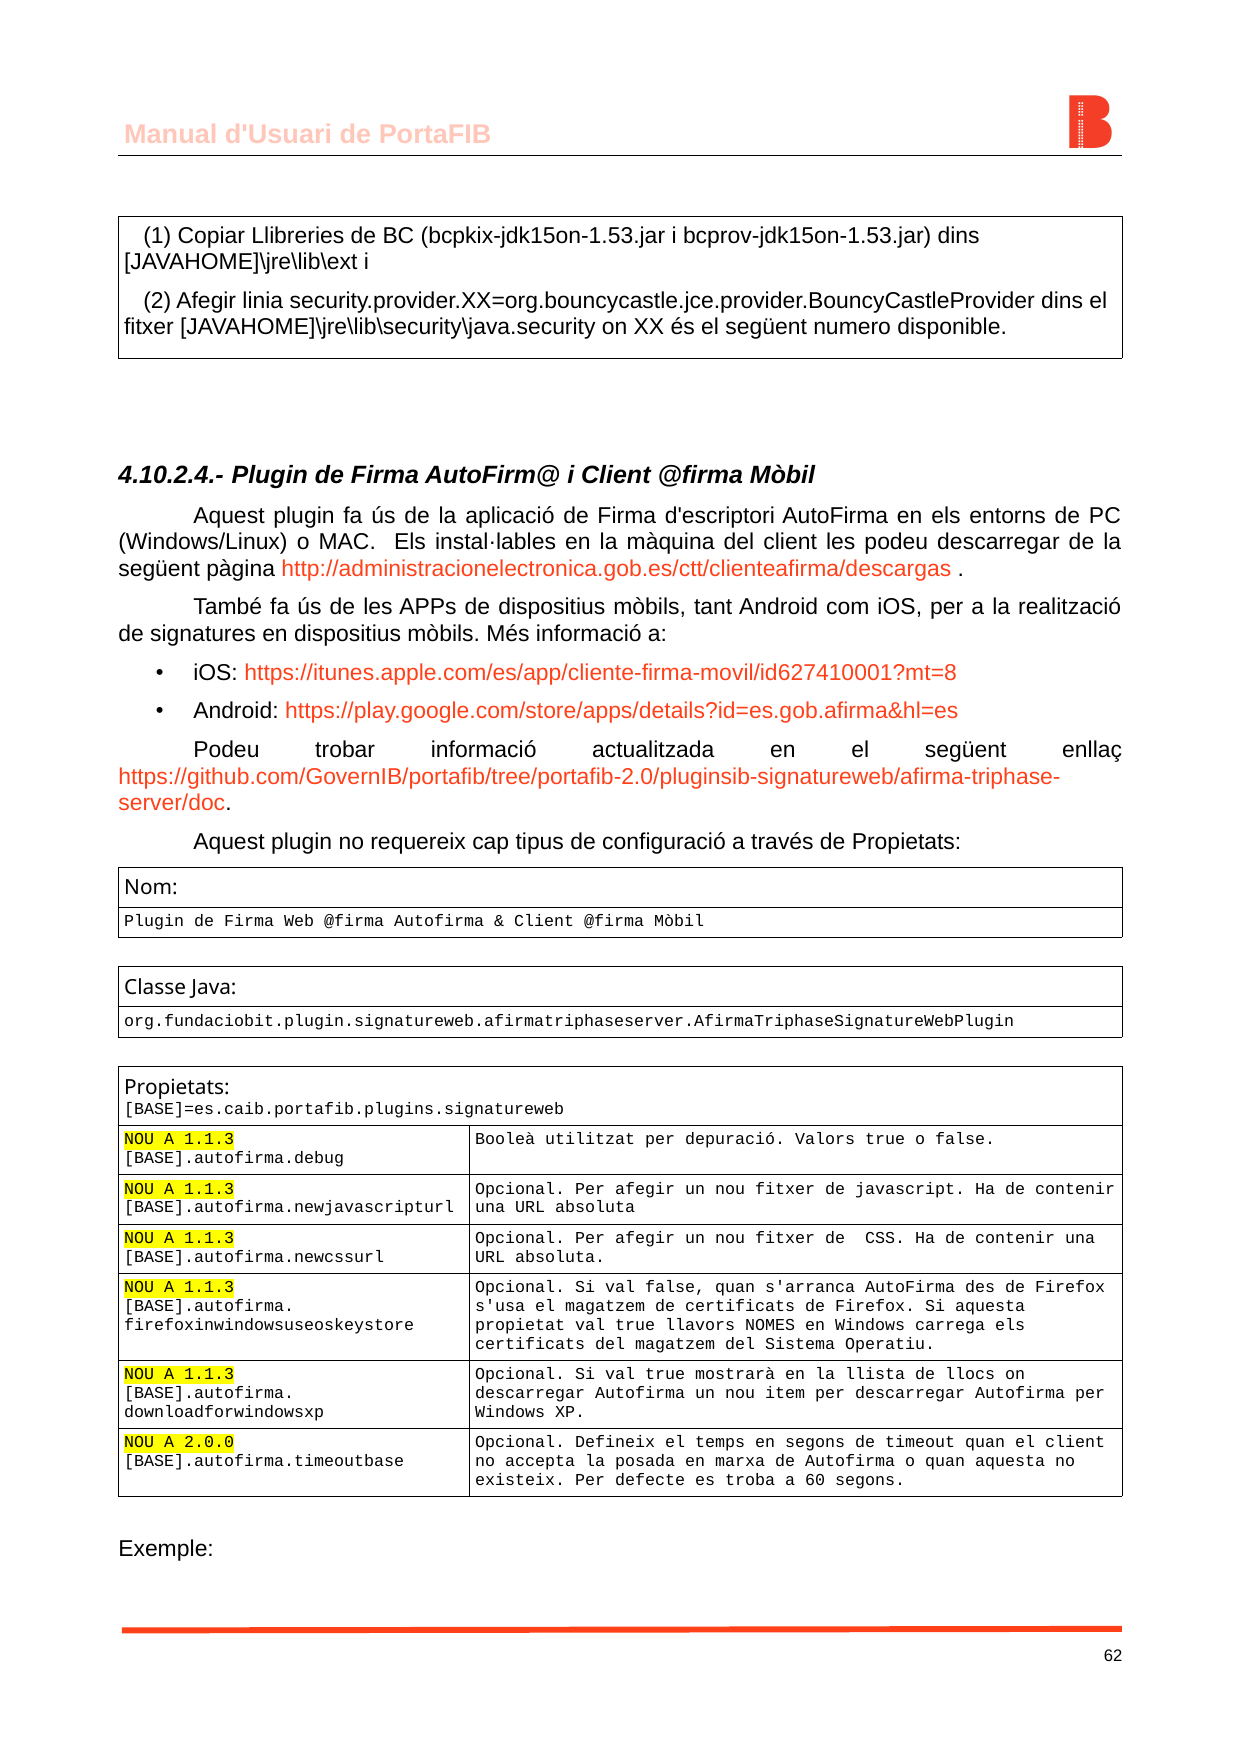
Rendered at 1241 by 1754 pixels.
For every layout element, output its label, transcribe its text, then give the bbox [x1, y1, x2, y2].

table_cell Opcional. Per afegir un nou fitxer de CSS. Ha de contenir una URL absoluta. [470, 1225, 1122, 1273]
table_cell NOU A 2.0.0 [BASE].autofirma.timeoutbase [119, 1429, 469, 1496]
table_cell Booleà utilitzat per depuració. Valors true o false. [470, 1126, 1122, 1174]
table_cell Opcional. Si val true mostrarà en la llista de llocs on descarregar Autofirma un nou item per descarregar Autofirma per Windows XP. [470, 1361, 1122, 1428]
text Aquest plugin fa ús de la aplicació de Firma d'escriptori AutoFirma en els entorns de PC (Windows/Linux) o MAC. Els instal·lables en la màquina del client les podeu descarregar de la següent pàgina http://administracionelectronica.gob.es/ctt/clienteafirma/descargas . [118, 502, 1122, 581]
table_cell NOU A 1.1.3 [BASE].autofirma.debug [119, 1126, 469, 1174]
text També fa ús de les APPs de dispositius mòbils, tant Android com iOS, per a la realització de signatures en dispositius mòbils. Més informació a: [118, 593, 1122, 646]
table_cell Opcional. Defineix el temps en segons de timeout quan el client no accepta la posada en marxa de Autofirma o quan aquesta no existeix. Per defecte es troba a 60 segons. [470, 1429, 1122, 1496]
list iOS: https://itunes.apple.com/es/app/cliente-firma-movil/id627410001?mt=8 [156, 658, 1122, 685]
list Android: https://play.google.com/store/apps/details?id=es.gob.afirma&hl=es [156, 697, 1122, 724]
table_header Propietats: [BASE]=es.caib.portafib.plugins.signatureweb [119, 1067, 1122, 1125]
picture [1063, 94, 1117, 150]
text Aquest plugin no requereix cap tipus de configuració a través de Propietats: [118, 828, 1122, 854]
table_cell Opcional. Per afegir un nou fitxer de javascript. Ha de contenir una URL absoluta [470, 1175, 1122, 1224]
table_cell NOU A 1.1.3 [BASE].autofirma. downloadforwindowsxp [119, 1361, 469, 1428]
table_header Nom: [119, 868, 1122, 907]
table_cell Plugin de Firma Web @firma Autofirma & Client @firma Mòbil [119, 908, 1122, 937]
table_cell NOU A 1.1.3 [BASE].autofirma.newjavascripturl [119, 1175, 469, 1224]
text Exemple: [118, 1535, 1122, 1561]
table_cell NOU A 1.1.3 [BASE].autofirma. firefoxinwindowsuseoskeystore [119, 1274, 469, 1360]
text Podeu trobar informació actualitzada en el següent enllaç https://github.com/GovernIB/portafib/tree/portafib-2.0/pluginsib-signatureweb/afirma-triphase-server/doc. [118, 736, 1122, 815]
table_header (1) Copiar Llibreries de BC (bcpkix-jdk15on-1.53.jar i bcprov-jdk15on-1.53.jar) dins [JAVAHOME]\jre\lib\ext i (2) Afegir linia security.provider.XX=org.bouncycastle.jce.provider.BouncyCastleProvider dins el fitxer [JAVAHOME]\jre\lib\security\java.security on XX és el següent numero disponible. [119, 217, 1122, 358]
subtitle Plugin de Firma AutoFirm@ i Client @firma Mòbil [118, 461, 1122, 489]
table_cell NOU A 1.1.3 [BASE].autofirma.newcssurl [119, 1225, 469, 1273]
table_cell org.fundaciobit.plugin.signatureweb.afirmatriphaseserver.AfirmaTriphaseSignatureWebPlugin [119, 1007, 1122, 1037]
table_header Classe Java: [119, 967, 1122, 1006]
table_cell Opcional. Si val false, quan s'arranca AutoFirma des de Firefox s'usa el magatzem de certificats de Firefox. Si aquesta propietat val true llavors NOMES en Windows carrega els certificats del magatzem del Sistema Operatiu. [470, 1274, 1122, 1360]
